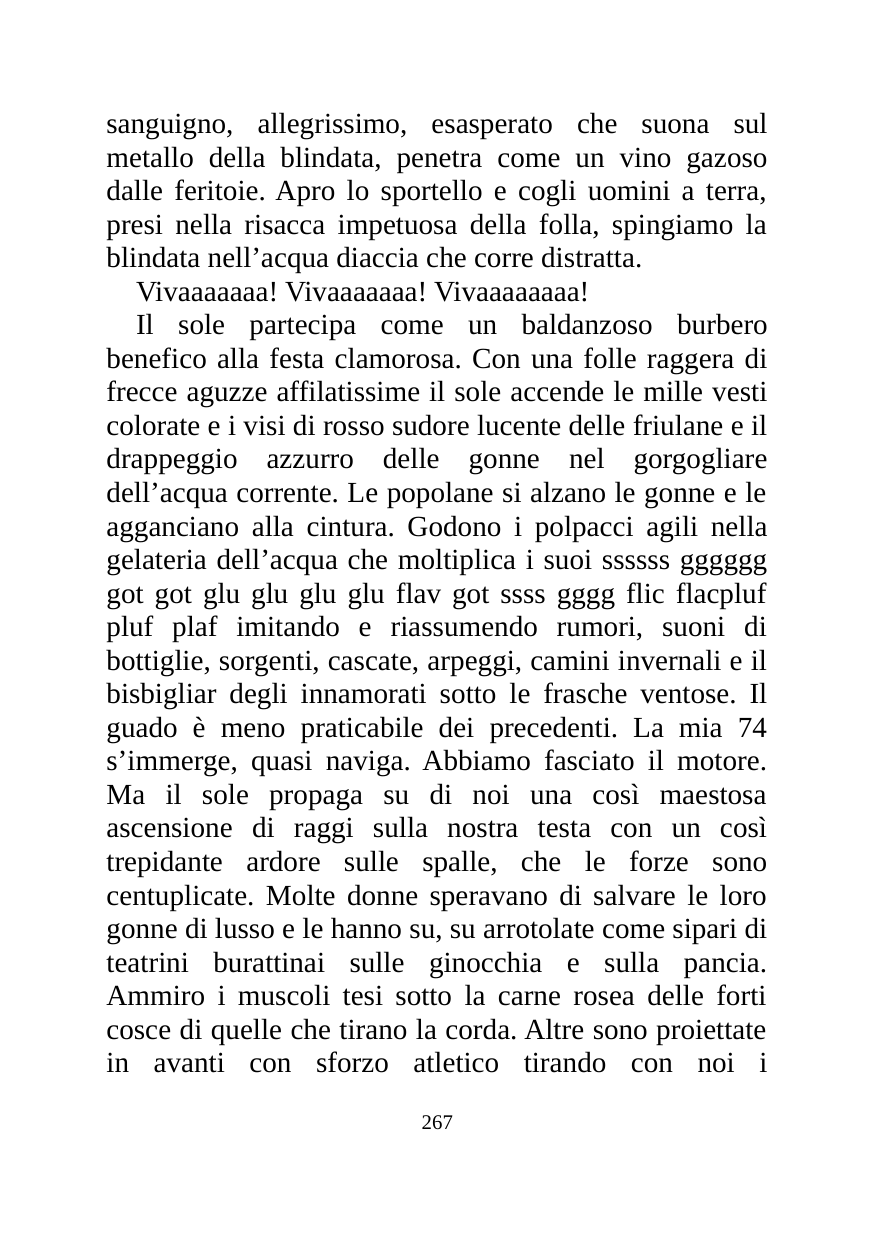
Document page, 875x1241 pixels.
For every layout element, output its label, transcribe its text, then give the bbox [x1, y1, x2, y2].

text sanguigno, allegrissimo, esasperato che suona sul metallo della blindata, penetra come un vino gazoso dalle feritoie. Apro lo sportello e cogli uomini a terra, presi nella risacca impetuosa della folla, spingiamo la blindata nell’acqua diaccia che corre distratta. [106, 106, 768, 274]
text Il sole partecipa come un baldanzoso burbero benefico alla festa clamorosa. Con una folle raggera di frecce aguzze affilatissime il sole accende le mille vesti colorate e i visi di rosso sudore lucente delle friulane e il drappeggio azzurro delle gonne nel gorgogliare dell’acqua corrente. Le popolane si alzano le gonne e le agganciano alla cintura. Godono i polpacci agili nella gelateria dell’acqua che moltiplica i suoi ssssss gggggg got got glu glu glu glu flav got ssss gggg flic flacpluf pluf plaf imitando e riassumendo rumori, suoni di bottiglie, sorgenti, cascate, arpeggi, camini invernali e il bisbigliar degli innamorati sotto le frasche ventose. Il guado è meno praticabile dei precedenti. La mia 74 s’immerge, quasi naviga. Abbiamo fasciato il motore. Ma il sole propaga su di noi una così maestosa ascensione di raggi sulla nostra testa con un così trepidante ardore sulle spalle, che le forze sono centuplicate. Molte donne speravano di salvare le loro gonne di lusso e le hanno su, su arrotolate come sipari di teatrini burattinai sulle ginocchia e sulla pancia. Ammiro i muscoli tesi sotto la carne rosea delle forti cosce di quelle che tirano la corda. Altre sono proiettate in avanti con sforzo atletico tirando con noi i [106, 307, 768, 1079]
text Vivaaaaaaa! Vivaaaaaaa! Vivaaaaaaaa! [106, 274, 768, 307]
